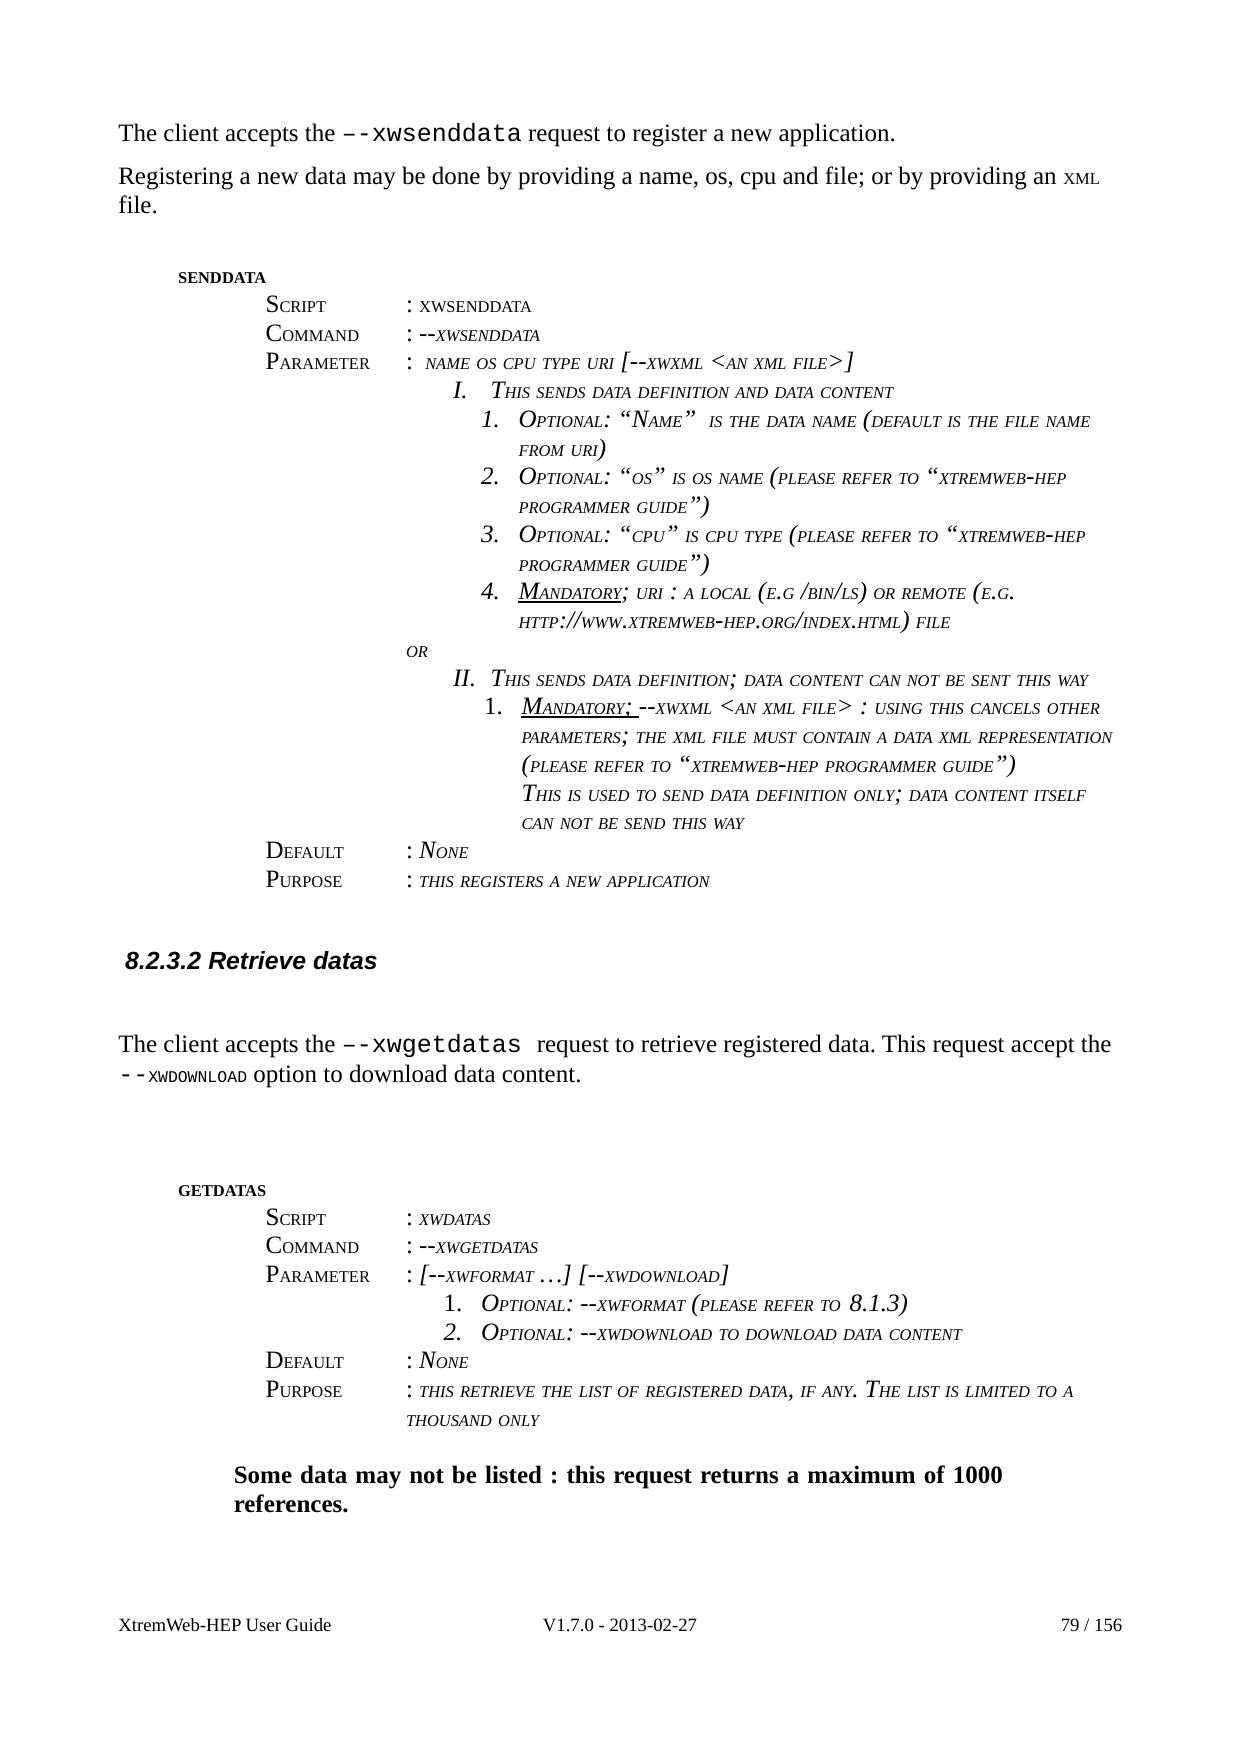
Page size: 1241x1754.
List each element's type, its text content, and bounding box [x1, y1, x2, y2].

list Optional: “os” is os name (please refer to “xtremweb-hep programmer guide”) [481, 461, 1122, 519]
text The client accepts the –-xwsenddata request to register a new application. [118, 118, 1122, 149]
text Script : xwdatas [265, 1202, 1122, 1230]
text Command : --xwsenddata [265, 318, 1122, 346]
text Parameter : [--xwformat …] [--xwdownload] [265, 1259, 1122, 1288]
text The client accepts the –-xwgetdatas request to retrieve registered data. This request accept the --xwdownload option to download data content. [118, 1029, 1122, 1090]
list Optional: --xwdownload to download data content [443, 1317, 1122, 1345]
text Default : None [265, 835, 1122, 864]
text Script : xwsenddata [265, 289, 1122, 318]
text senddata [178, 260, 1122, 289]
text Some data may not be listed : this request returns a maximum of 1000 references. [233, 1460, 1004, 1518]
list This sends data definition; data content can not be sent this way [453, 663, 1122, 691]
text Purpose : this registers a new application [265, 864, 1122, 893]
list Optional: “Name” is the data name (default is the file name from uri) [481, 404, 1122, 461]
text Parameter : name os cpu type uri [--xwxml <an xml file>] [265, 346, 1122, 375]
text Registering a new data may be done by providing a name, os, cpu and file; or by providing an xml file. [118, 161, 1122, 219]
subtitle Retrieve datas [118, 946, 1122, 975]
list This sends data definition and data content [453, 375, 1122, 404]
list Optional: “cpu” is cpu type (please refer to “xtremweb-hep programmer guide”) [481, 519, 1122, 576]
list Mandatory; --xwxml <an xml file> : using this cancels other parameters; the xml file must contain a data xml representation (please refer to “xtremweb-hep programmer guide”) This is used to send data definition only; data content itself can not be send this way [484, 691, 1122, 835]
list Mandatory; uri : a local (e.g /bin/ls) or remote (e.g. http://www.xtremweb-hep.org/index.html) file [481, 576, 1122, 634]
text Command : --xwgetdatas [265, 1230, 1122, 1259]
text or [265, 634, 1122, 663]
text getdatas [178, 1173, 1122, 1202]
text Purpose : this retrieve the list of registered data, if any. The list is limited to a thousand only [265, 1374, 1122, 1432]
list Optional: --xwformat (please refer to 8.1.3) [443, 1288, 1122, 1317]
text Default : None [265, 1345, 1122, 1374]
